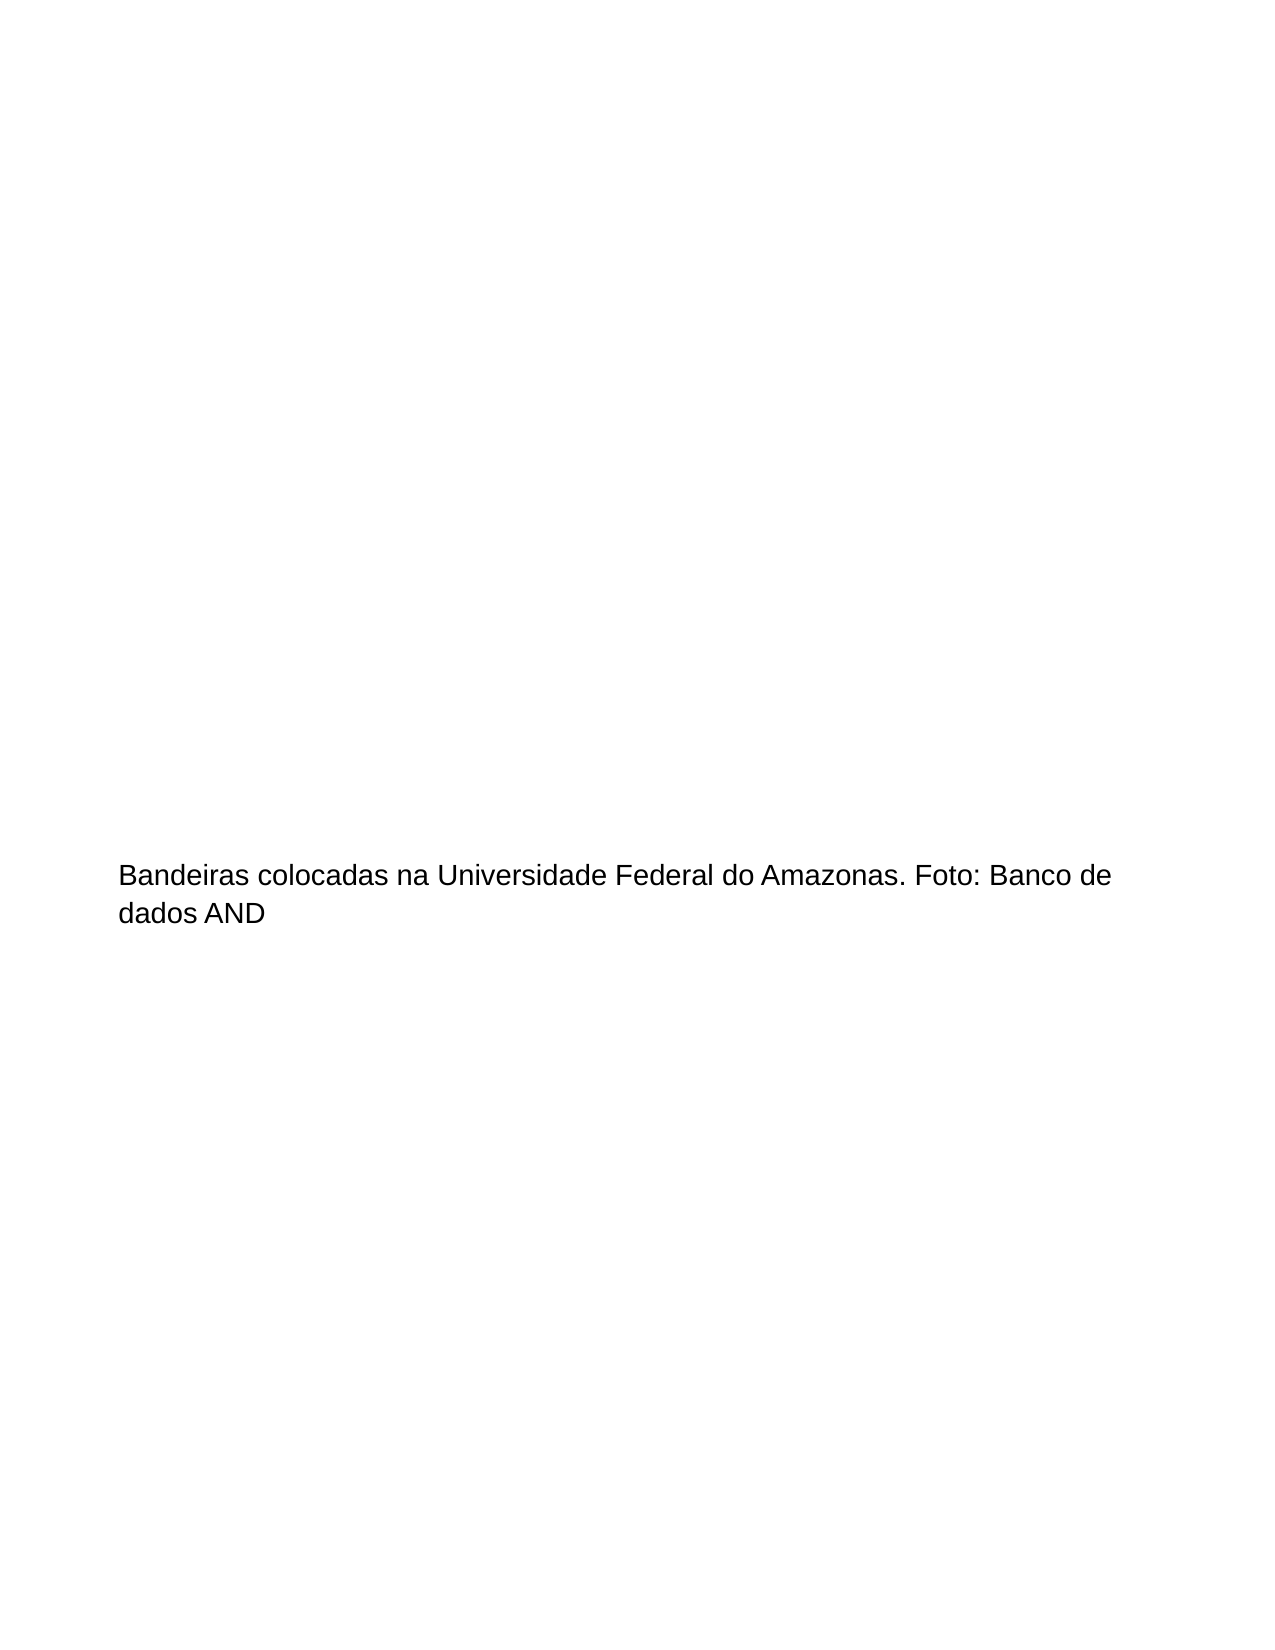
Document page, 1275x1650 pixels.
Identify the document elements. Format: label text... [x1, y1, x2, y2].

text Bandeiras colocadas na Universidade Federal do Amazonas. Foto: Banco de dados AND [118, 857, 1157, 929]
